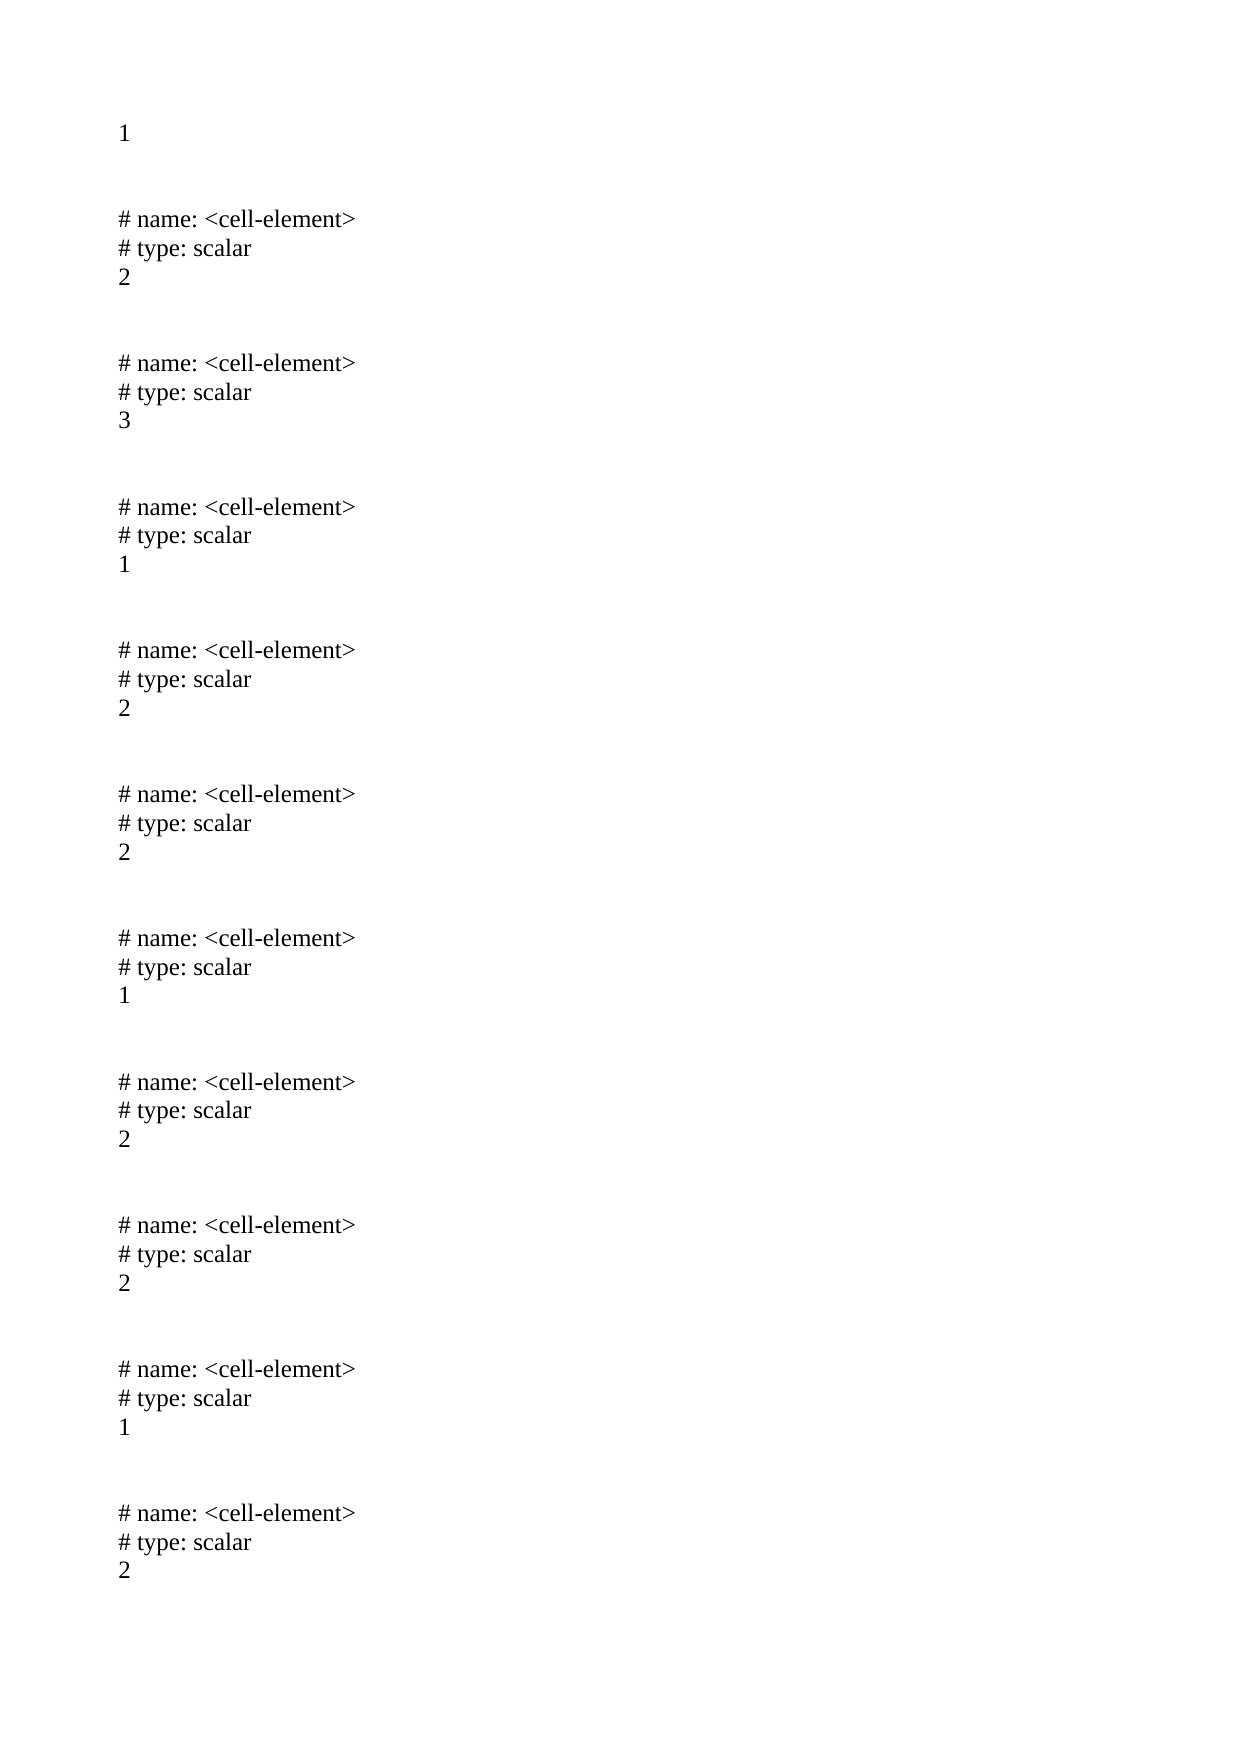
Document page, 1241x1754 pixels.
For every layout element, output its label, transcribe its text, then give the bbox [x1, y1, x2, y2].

text # type: scalar [118, 521, 1122, 549]
text # type: scalar [118, 664, 1122, 693]
text 2 [118, 1556, 1122, 1584]
text 2 [118, 837, 1122, 866]
text # type: scalar [118, 233, 1122, 262]
text # name: <cell-element> [118, 779, 1122, 808]
text # name: <cell-element> [118, 1211, 1122, 1239]
text # type: scalar [118, 1096, 1122, 1124]
text 1 [118, 981, 1122, 1009]
text 2 [118, 693, 1122, 722]
text # name: <cell-element> [118, 492, 1122, 521]
text 3 [118, 406, 1122, 434]
text # type: scalar [118, 1239, 1122, 1268]
text 2 [118, 262, 1122, 291]
text # name: <cell-element> [118, 1067, 1122, 1096]
text # name: <cell-element> [118, 348, 1122, 377]
text 2 [118, 1124, 1122, 1153]
text 1 [118, 118, 1122, 147]
text # type: scalar [118, 1527, 1122, 1556]
text 2 [118, 1268, 1122, 1297]
text # type: scalar [118, 377, 1122, 406]
text 1 [118, 1412, 1122, 1441]
text # type: scalar [118, 808, 1122, 837]
text # type: scalar [118, 1383, 1122, 1412]
text # name: <cell-element> [118, 1498, 1122, 1527]
text # name: <cell-element> [118, 204, 1122, 233]
text 1 [118, 549, 1122, 578]
text # name: <cell-element> [118, 923, 1122, 952]
text # name: <cell-element> [118, 636, 1122, 664]
text # type: scalar [118, 952, 1122, 981]
text # name: <cell-element> [118, 1354, 1122, 1383]
